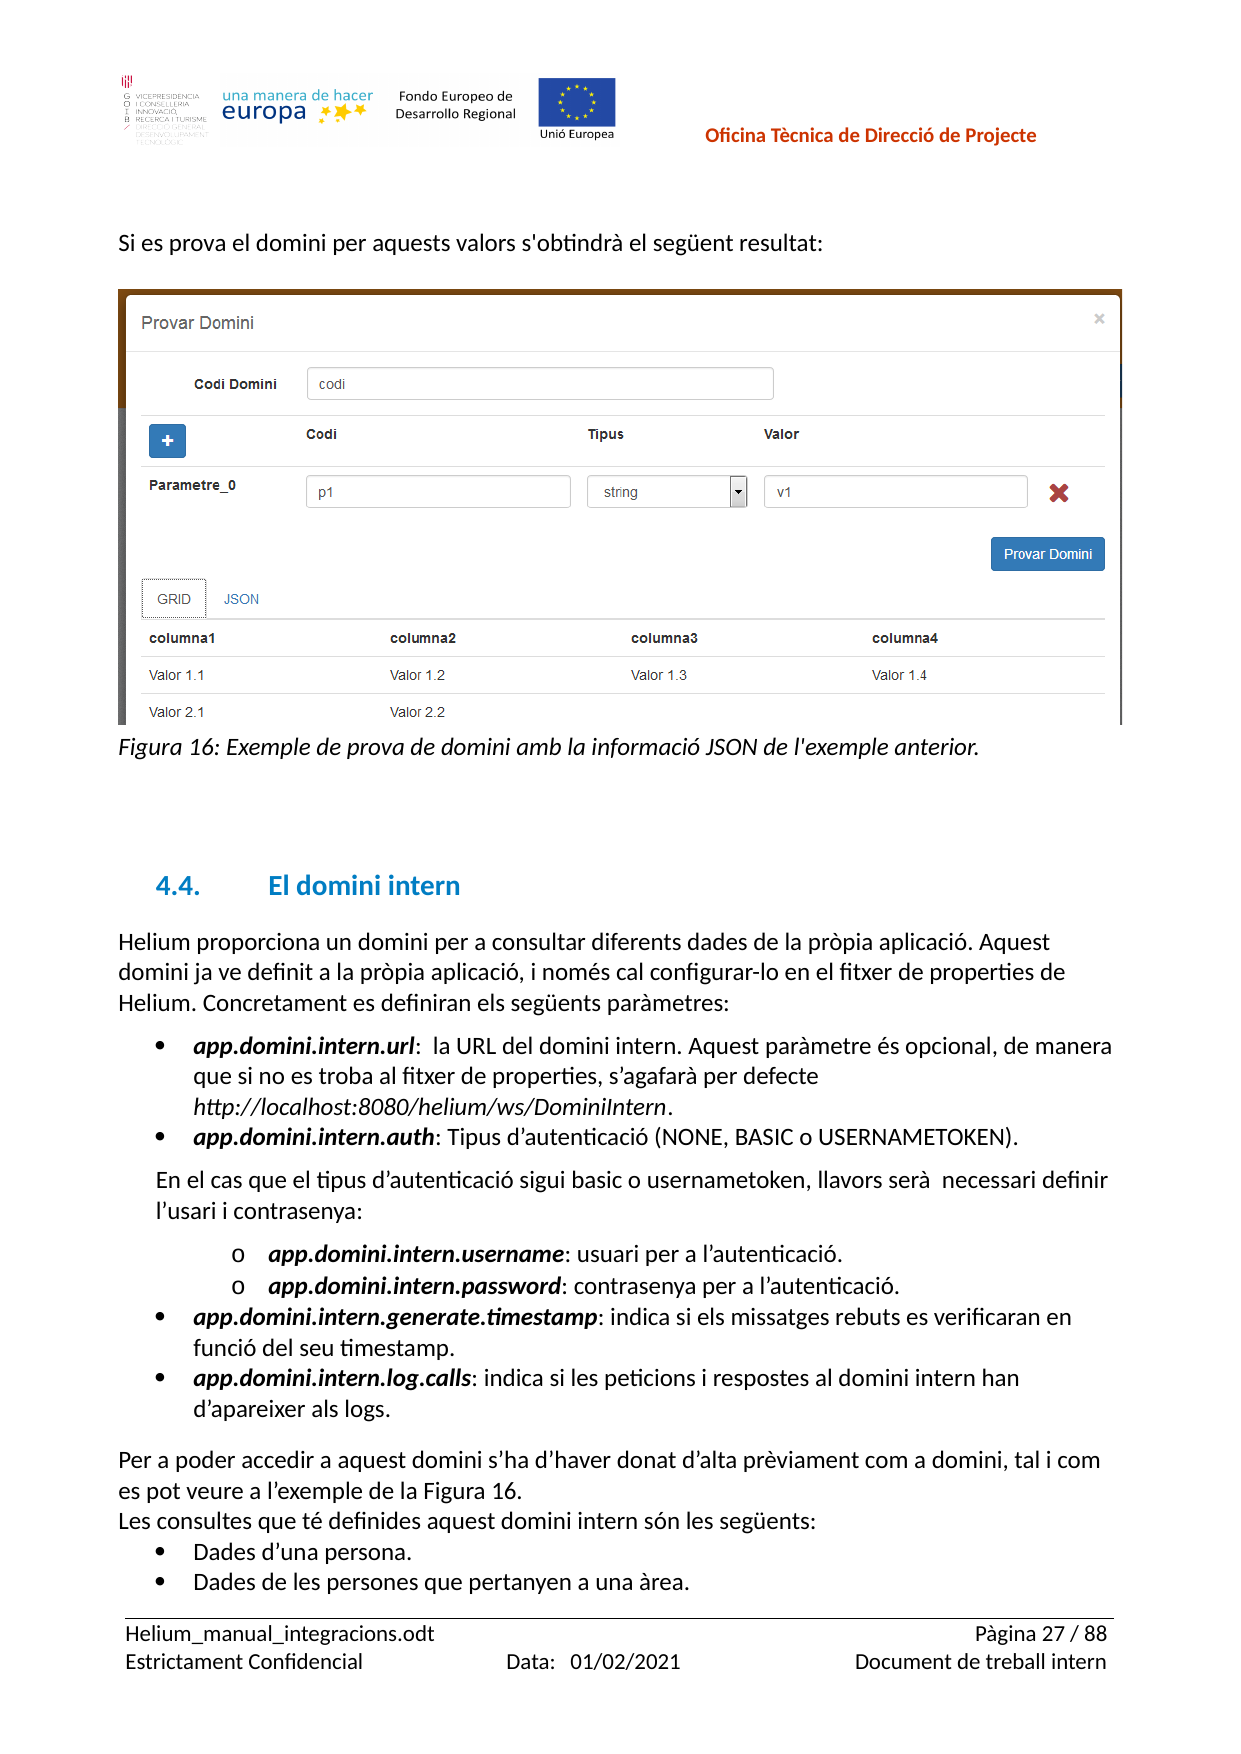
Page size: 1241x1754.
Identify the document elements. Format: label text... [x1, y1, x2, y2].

list app.domini.intern.password: contrasenya per a l’autenticació. [231, 1270, 1122, 1302]
picture [118, 73, 213, 147]
text Les consultes que té definides aquest domini intern són les següents: [118, 1506, 1122, 1536]
picture [219, 73, 621, 147]
text Figura 16: Exemple de prova de domini amb la informació JSON de l'exemple anterior. [118, 725, 1122, 761]
list Dades d’una persona. [156, 1536, 1122, 1567]
list app.domini.intern.auth: Tipus d’autenticació (NONE, BASIC o USERNAMETOKEN). [156, 1121, 1122, 1152]
picture [118, 289, 1123, 725]
subtitle El domini intern [156, 867, 1122, 902]
text Si es prova el domini per aquests valors s'obtindrà el següent resultat: [118, 227, 1122, 258]
list app.domini.intern.url: la URL del domini intern. Aquest paràmetre és opcional, de manera que si no es troba al fitxer de properties, s’agafarà per defecte http://localhost:8080/helium/ws/DominiIntern. [156, 1030, 1122, 1121]
list app.domini.intern.username: usuari per a l’autenticació. [231, 1238, 1122, 1270]
text Per a poder accedir a aquest domini s’ha d’haver donat d’alta prèviament com a domini, tal i com es pot veure a l’exemple de la Figura 16. [118, 1444, 1122, 1506]
text Helium proporciona un domini per a consultar diferents dades de la pròpia aplicació. Aquest domini ja ve definit a la pròpia aplicació, i només cal configurar-lo en el fitxer de properties de Helium. Concretament es definiran els següents paràmetres: [118, 926, 1122, 1017]
list app.domini.intern.log.calls: indica si les peticions i respostes al domini intern han d’apareixer als logs. [156, 1363, 1122, 1424]
text En el cas que el tipus d’autenticació sigui basic o usernametoken, llavors serà necessari definir l’usari i contrasenya: [156, 1164, 1122, 1226]
list Dades de les persones que pertanyen a una àrea. [156, 1567, 1122, 1597]
list app.domini.intern.generate.timestamp: indica si els missatges rebuts es verificaran en funció del seu timestamp. [156, 1302, 1122, 1363]
